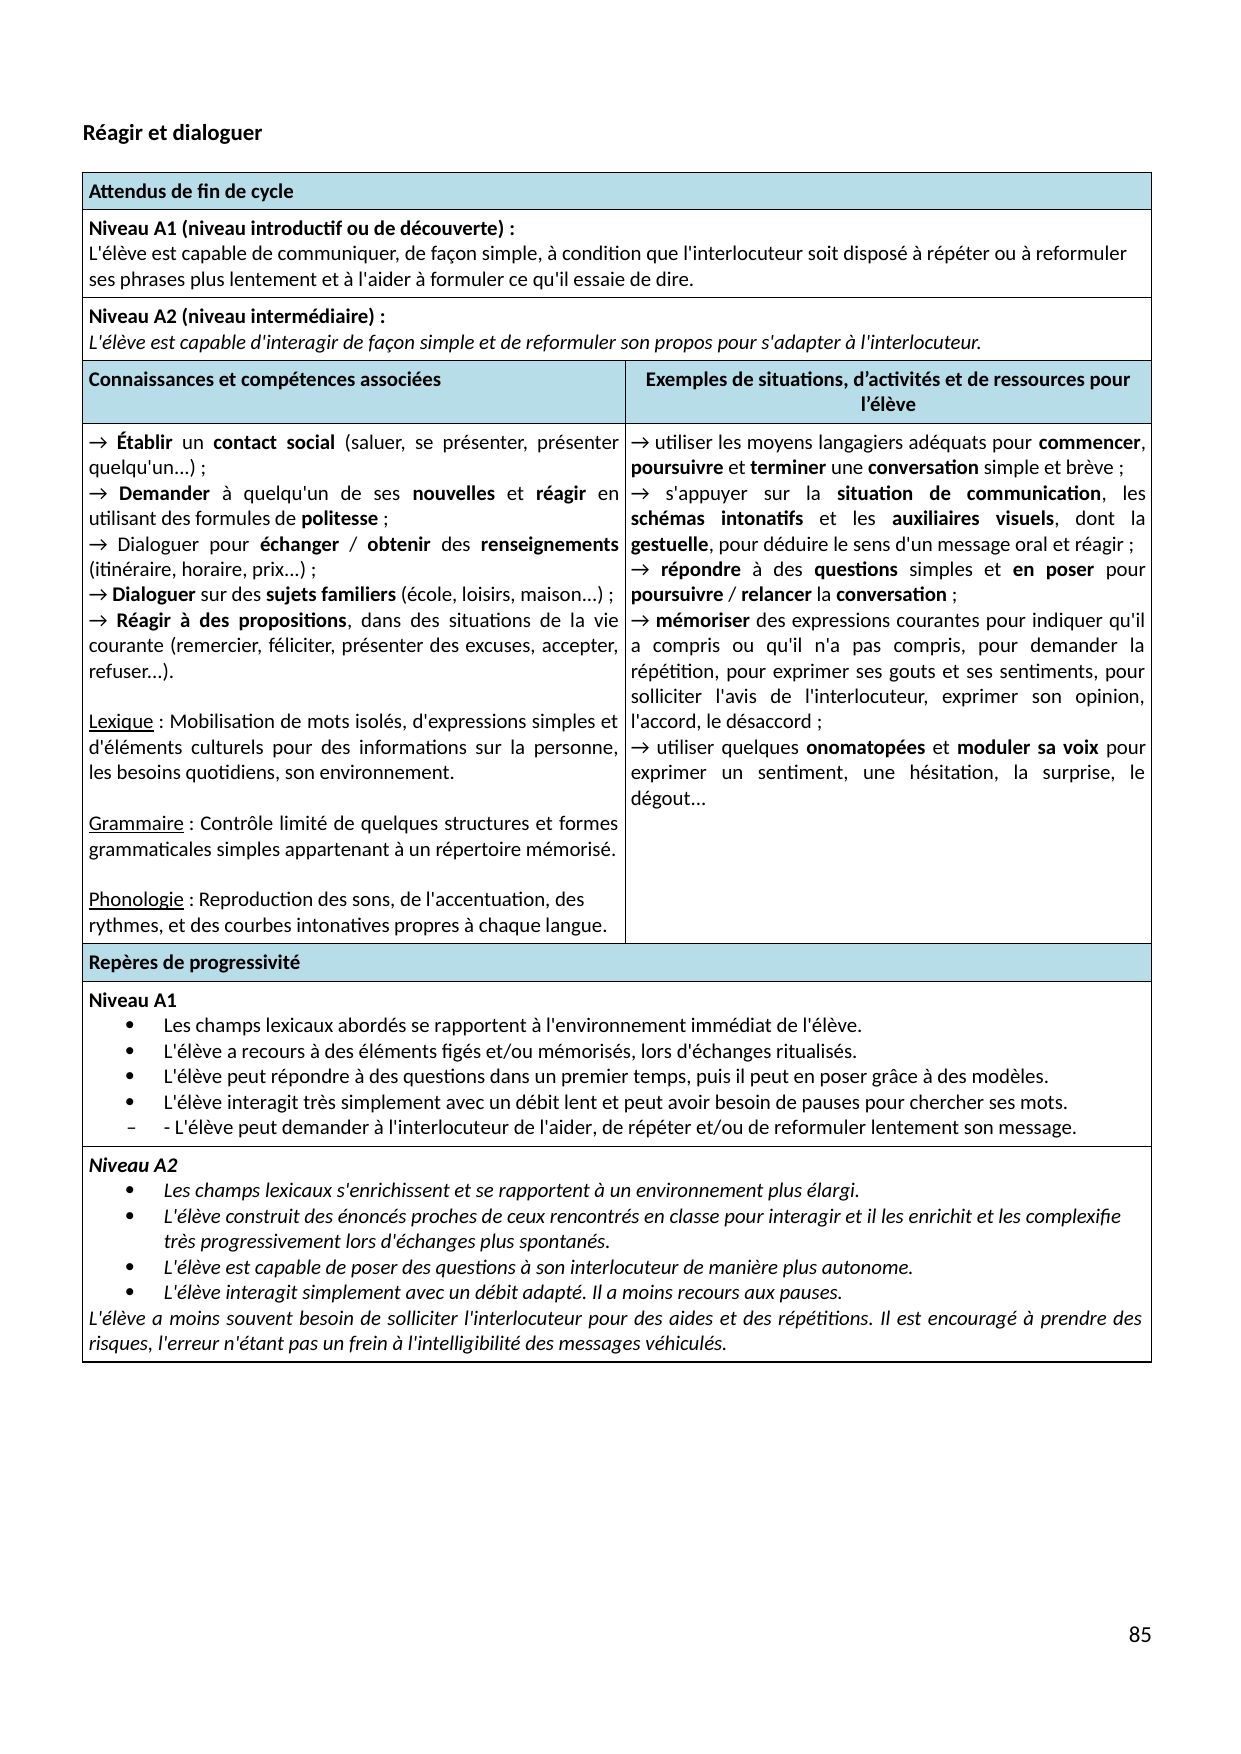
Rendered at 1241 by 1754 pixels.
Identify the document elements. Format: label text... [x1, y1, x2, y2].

text Réagir et dialoguer [83, 118, 1152, 146]
table_cell → Établir un contact social (saluer, se présenter, présenter quelqu'un...) ; → Demander à quelqu'un de ses nouvelles et réagir en utilisant des formules de politesse ; → Dialoguer pour échanger / obtenir des renseignements (itinéraire, horaire, prix...) ; → Dialoguer sur des sujets familiers (école, loisirs, maison...) ; → Réagir à des propositions, dans des situations de la vie courante (remercier, féliciter, présenter des excuses, accepter, refuser...). Lexique : Mobilisation de mots isolés, d'expressions simples et d'éléments culturels pour des informations sur la personne, les besoins quotidiens, son environnement. Grammaire : Contrôle limité de quelques structures et formes grammaticales simples appartenant à un répertoire mémorisé. Phonologie : Reproduction des sons, de l'accentuation, des rythmes, et des courbes intonatives propres à chaque langue. [83, 424, 625, 943]
table_cell Niveau A2 Les champs lexicaux s'enrichissent et se rapportent à un environnement plus élargi. L'élève construit des énoncés proches de ceux rencontrés en classe pour interagir et il les enrichit et les complexifie très progressivement lors d'échanges plus spontanés. L'élève est capable de poser des questions à son interlocuteur de manière plus autonome. L'élève interagit simplement avec un débit adapté. Il a moins recours aux pauses. L'élève a moins souvent besoin de solliciter l'interlocuteur pour des aides et des répétitions. Il est encouragé à prendre des risques, l'erreur n'étant pas un frein à l'intelligibilité des messages véhiculés. [83, 1147, 1151, 1361]
table_cell Niveau A2 (niveau intermédiaire) : L'élève est capable d'interagir de façon simple et de reformuler son propos pour s'adapter à l'interlocuteur. [83, 298, 1151, 360]
table_cell Niveau A1 (niveau introductif ou de découverte) : L'élève est capable de communiquer, de façon simple, à condition que l'interlocuteur soit disposé à répéter ou à reformuler ses phrases plus lentement et à l'aider à formuler ce qu'il essaie de dire. [83, 210, 1151, 297]
table_header Attendus de fin de cycle [83, 173, 1151, 209]
table_cell Niveau A1 Les champs lexicaux abordés se rapportent à l'environnement immédiat de l'élève. L'élève a recours à des éléments figés et/ou mémorisés, lors d'échanges ritualisés. L'élève peut répondre à des questions dans un premier temps, puis il peut en poser grâce à des modèles. L'élève interagit très simplement avec un débit lent et peut avoir besoin de pauses pour chercher ses mots. - L'élève peut demander à l'interlocuteur de l'aider, de répéter et/ou de reformuler lentement son message. [83, 982, 1151, 1146]
table_cell → utiliser les moyens langagiers adéquats pour commencer, poursuivre et terminer une conversation simple et brève ; → s'appuyer sur la situation de communication, les schémas intonatifs et les auxiliaires visuels, dont la gestuelle, pour déduire le sens d'un message oral et réagir ; → répondre à des questions simples et en poser pour poursuivre / relancer la conversation ; → mémoriser des expressions courantes pour indiquer qu'il a compris ou qu'il n'a pas compris, pour demander la répétition, pour exprimer ses gouts et ses sentiments, pour solliciter l'avis de l'interlocuteur, exprimer son opinion, l'accord, le désaccord ; → utiliser quelques onomatopées et moduler sa voix pour exprimer un sentiment, une hésitation, la surprise, le dégout... [626, 424, 1151, 943]
table_cell Connaissances et compétences associées [83, 361, 625, 423]
table_cell Repères de progressivité [83, 944, 1151, 981]
table_cell Exemples de situations, d’activités et de ressources pour l’élève [626, 361, 1151, 423]
